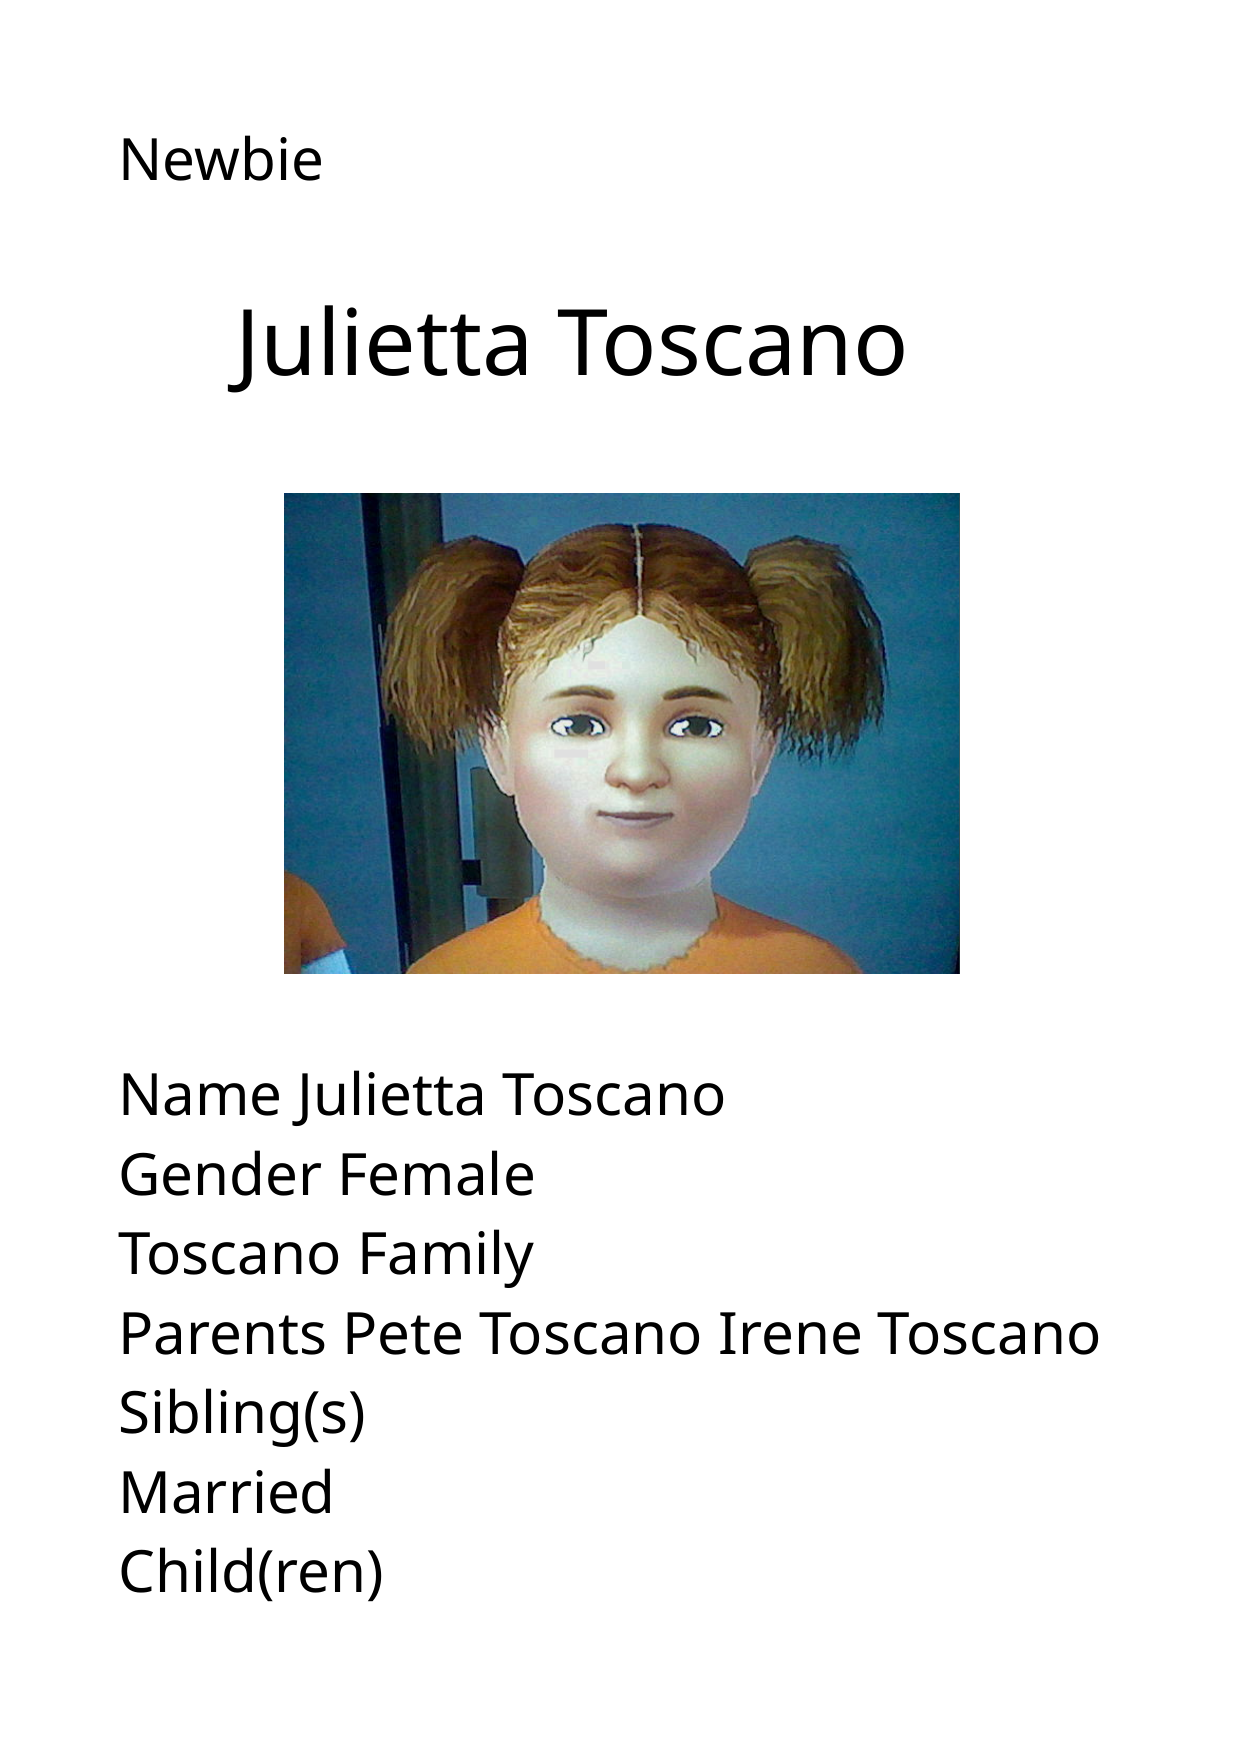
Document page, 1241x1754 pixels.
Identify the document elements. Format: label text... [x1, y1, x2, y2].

text Julietta Toscano [118, 277, 1122, 402]
text Married [118, 1451, 1122, 1530]
text Sibling(s) [118, 1371, 1122, 1451]
text Child(ren) [118, 1530, 1122, 1610]
picture [954, 698, 960, 705]
text Gender Female [118, 1133, 1122, 1212]
picture [946, 909, 960, 921]
picture [944, 628, 954, 632]
picture [284, 493, 960, 974]
text Parents Pete Toscano Irene Toscano [118, 1292, 1122, 1371]
text Newbie [118, 118, 1122, 198]
picture [954, 886, 960, 897]
text Name Julietta Toscano [118, 1053, 1122, 1133]
text Toscano Family [118, 1212, 1122, 1292]
